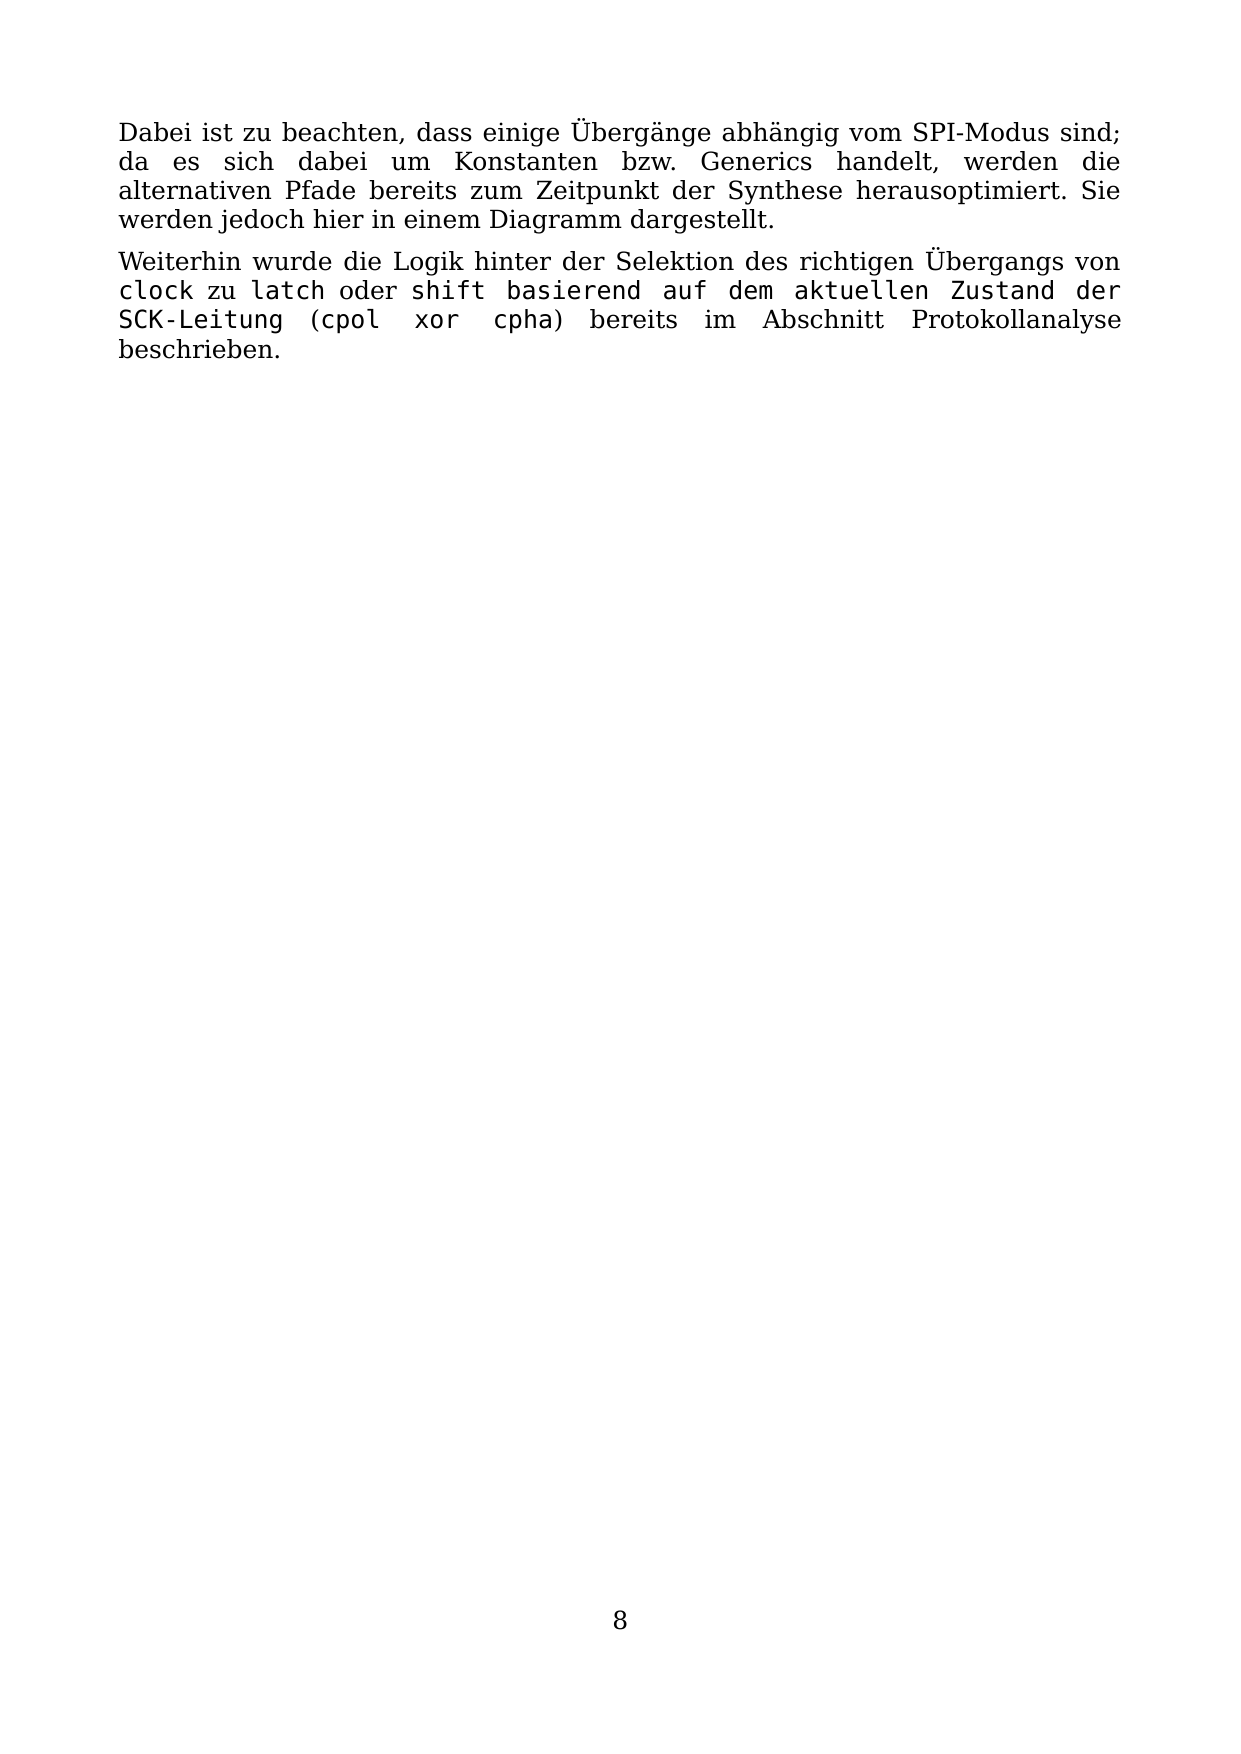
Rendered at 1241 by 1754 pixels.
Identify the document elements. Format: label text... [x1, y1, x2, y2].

text Weiterhin wurde die Logik hinter der Selektion des richtigen Übergangs von clock zu latch oder shift basierend auf dem aktuellen Zustand der SCK-Leitung (cpol xor cpha) bereits im Abschnitt Protokollanalyse beschrieben. [118, 247, 1122, 364]
text Dabei ist zu beachten, dass einige Übergänge abhängig vom SPI-Modus sind; da es sich dabei um Konstanten bzw. Generics handelt, werden die alternativen Pfade bereits zum Zeitpunkt der Synthese herausoptimiert. Sie werden jedoch hier in einem Diagramm dargestellt. [118, 118, 1122, 235]
